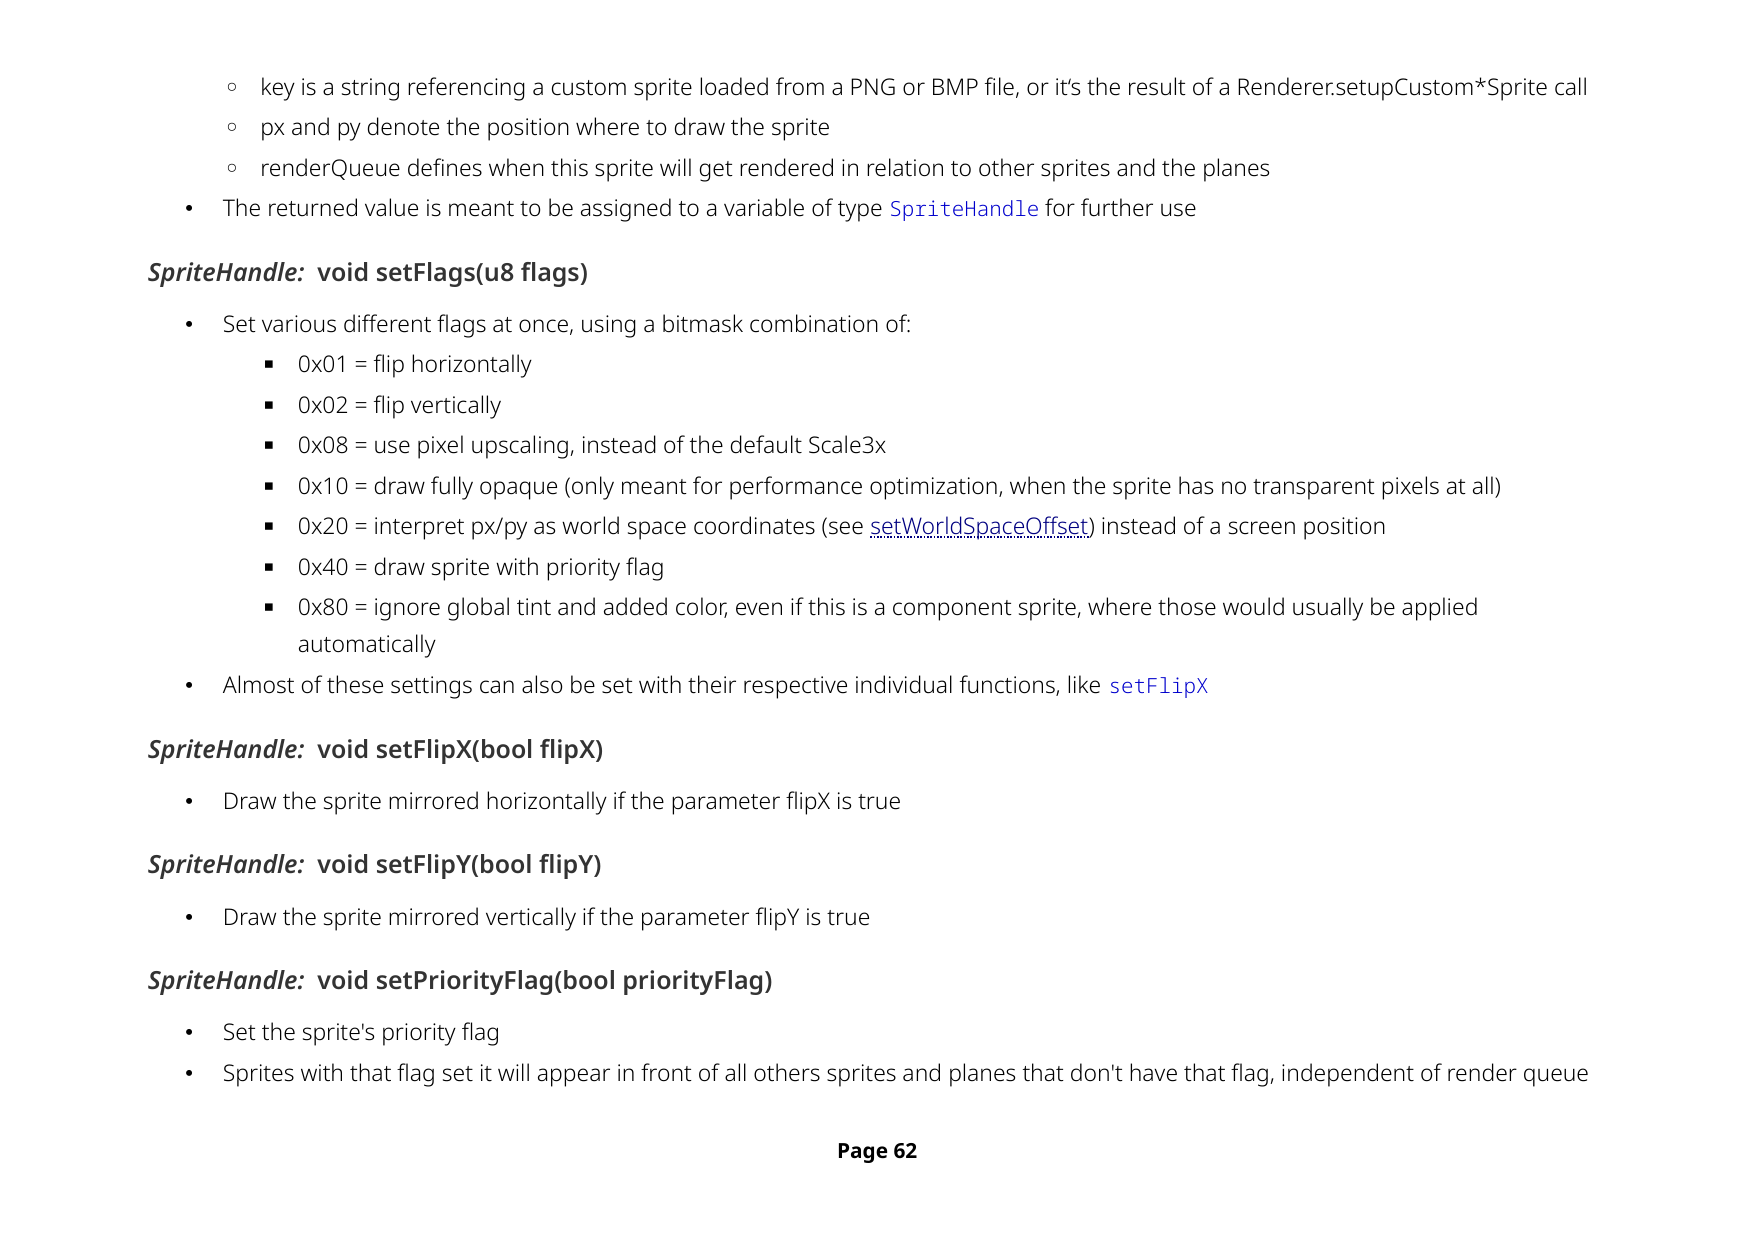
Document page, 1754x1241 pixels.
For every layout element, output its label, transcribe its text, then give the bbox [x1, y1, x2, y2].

list Almost of these settings can also be set with their respective individual functions, like setFlipX [185, 669, 1606, 700]
list 0x20 = interpret px/py as world space coordinates (see setWorldSpaceOffset) instead of a screen position [260, 510, 1606, 541]
list 0x02 = flip vertically [260, 389, 1606, 420]
list key is a string referencing a custom sprite loaded from a PNG or BMP file, or it‘s the result of a Renderer.setupCustom*Sprite call [223, 71, 1606, 102]
list Sprites with that flag set it will appear in front of all others sprites and planes that don't have that flag, independent of render queue [185, 1057, 1606, 1088]
list Draw the sprite mirrored vertically if the parameter flipY is true [185, 900, 1606, 932]
subtitle SpriteHandle: void setFlipY(bool flipY) [148, 847, 1606, 881]
list px and py denote the position where to draw the sprite [223, 111, 1606, 142]
subtitle SpriteHandle: void setFlags(u8 flags) [148, 254, 1606, 289]
list 0x80 = ignore global tint and added color, even if this is a component sprite, where those would usually be applied automatically [260, 591, 1606, 659]
list renderQueue defines when this sprite will get rendered in relation to other sprites and the planes [223, 152, 1606, 183]
list 0x10 = draw fully opaque (only meant for performance optimization, when the sprite has no transparent pixels at all) [260, 469, 1606, 501]
list Draw the sprite mirrored horizontally if the parameter flipX is true [185, 784, 1606, 816]
list The returned value is meant to be assigned to a variable of type SpriteHandle for further use [185, 192, 1606, 223]
list 0x01 = flip horizontally [260, 348, 1606, 379]
list 0x40 = draw sprite with priority flag [260, 550, 1606, 582]
list Set the sprite's priority flag [185, 1016, 1606, 1047]
subtitle SpriteHandle: void setPriorityFlag(bool priorityFlag) [148, 963, 1606, 997]
list 0x08 = use pixel upscaling, instead of the default Scale3x [260, 429, 1606, 460]
list Set various different flags at once, using a bitmask combination of: [185, 308, 1606, 339]
subtitle SpriteHandle: void setFlipX(bool flipX) [148, 731, 1606, 765]
